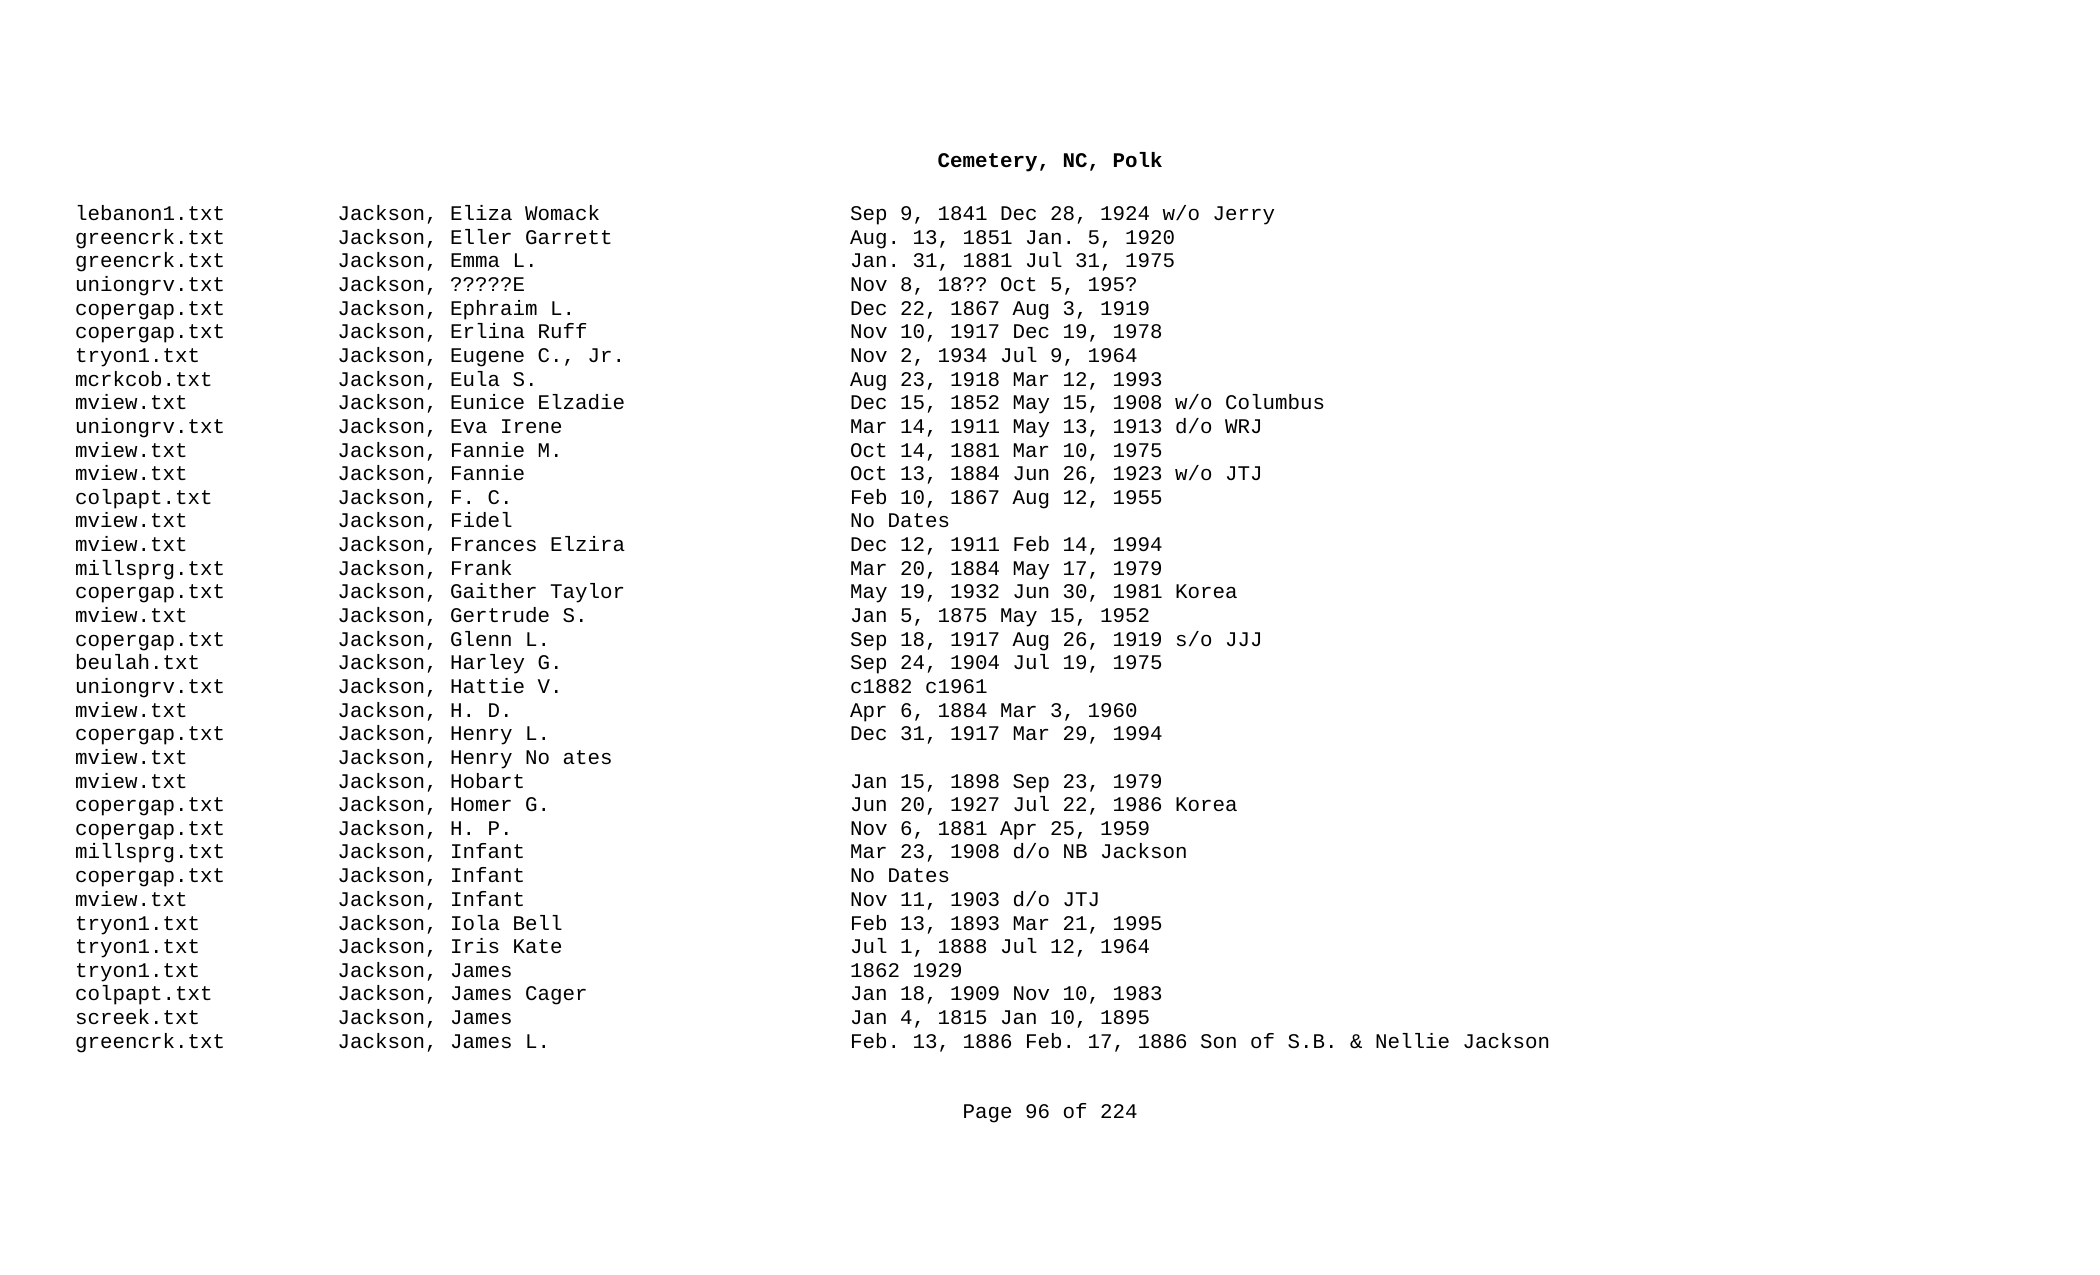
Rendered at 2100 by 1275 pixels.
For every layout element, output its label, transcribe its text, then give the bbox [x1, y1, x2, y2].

text uniongrv.txt Jackson, ?????E Nov 8, 18?? Oct 5, 195? [75, 274, 2025, 298]
text mview.txt Jackson, Gertrude S. Jan 5, 1875 May 15, 1952 [75, 605, 2025, 629]
text greencrk.txt Jackson, Eller Garrett Aug. 13, 1851 Jan. 5, 1920 [75, 227, 2025, 250]
text colpapt.txt Jackson, F. C. Feb 10, 1867 Aug 12, 1955 [75, 487, 2025, 511]
text lebanon1.txt Jackson, Eliza Womack Sep 9, 1841 Dec 28, 1924 w/o Jerry [75, 203, 2025, 227]
text copergap.txt Jackson, Ephraim L. Dec 22, 1867 Aug 3, 1919 [75, 298, 2025, 321]
text copergap.txt Jackson, Homer G. Jun 20, 1927 Jul 22, 1986 Korea [75, 794, 2025, 818]
text mview.txt Jackson, Eunice Elzadie Dec 15, 1852 May 15, 1908 w/o Columbus [75, 392, 2025, 416]
text millsprg.txt Jackson, Frank Mar 20, 1884 May 17, 1979 [75, 558, 2025, 581]
text mview.txt Jackson, Fannie M. Oct 14, 1881 Mar 10, 1975 [75, 439, 2025, 463]
text copergap.txt Jackson, Glenn L. Sep 18, 1917 Aug 26, 1919 s/o JJJ [75, 629, 2025, 652]
text colpapt.txt Jackson, James Cager Jan 18, 1909 Nov 10, 1983 [75, 983, 2025, 1007]
text tryon1.txt Jackson, Iris Kate Jul 1, 1888 Jul 12, 1964 [75, 936, 2025, 960]
text copergap.txt Jackson, H. P. Nov 6, 1881 Apr 25, 1959 [75, 818, 2025, 842]
text mview.txt Jackson, Fidel No Dates [75, 511, 2025, 534]
text mcrkcob.txt Jackson, Eula S. Aug 23, 1918 Mar 12, 1993 [75, 369, 2025, 392]
text tryon1.txt Jackson, Iola Bell Feb 13, 1893 Mar 21, 1995 [75, 912, 2025, 936]
text uniongrv.txt Jackson, Hattie V. c1882 c1961 [75, 676, 2025, 700]
text copergap.txt Jackson, Henry L. Dec 31, 1917 Mar 29, 1994 [75, 723, 2025, 747]
text copergap.txt Jackson, Erlina Ruff Nov 10, 1917 Dec 19, 1978 [75, 321, 2025, 345]
text mview.txt Jackson, Hobart Jan 15, 1898 Sep 23, 1979 [75, 771, 2025, 794]
text uniongrv.txt Jackson, Eva Irene Mar 14, 1911 May 13, 1913 d/o WRJ [75, 416, 2025, 439]
text copergap.txt Jackson, Gaither Taylor May 19, 1932 Jun 30, 1981 Korea [75, 581, 2025, 605]
text tryon1.txt Jackson, James 1862 1929 [75, 960, 2025, 983]
text copergap.txt Jackson, Infant No Dates [75, 865, 2025, 889]
text beulah.txt Jackson, Harley G. Sep 24, 1904 Jul 19, 1975 [75, 652, 2025, 676]
text screek.txt Jackson, James Jan 4, 1815 Jan 10, 1895 [75, 1007, 2025, 1031]
text mview.txt Jackson, Fannie Oct 13, 1884 Jun 26, 1923 w/o JTJ [75, 463, 2025, 487]
text tryon1.txt Jackson, Eugene C., Jr. Nov 2, 1934 Jul 9, 1964 [75, 345, 2025, 369]
text millsprg.txt Jackson, Infant Mar 23, 1908 d/o NB Jackson [75, 842, 2025, 865]
text mview.txt Jackson, H. D. Apr 6, 1884 Mar 3, 1960 [75, 700, 2025, 723]
text greencrk.txt Jackson, Emma L. Jan. 31, 1881 Jul 31, 1975 [75, 250, 2025, 274]
text greencrk.txt Jackson, James L. Feb. 13, 1886 Feb. 17, 1886 Son of S.B. & Nellie Jackson [75, 1031, 2025, 1054]
text mview.txt Jackson, Infant Nov 11, 1903 d/o JTJ [75, 889, 2025, 912]
text mview.txt Jackson, Henry No ates [75, 747, 2025, 771]
text mview.txt Jackson, Frances Elzira Dec 12, 1911 Feb 14, 1994 [75, 534, 2025, 558]
